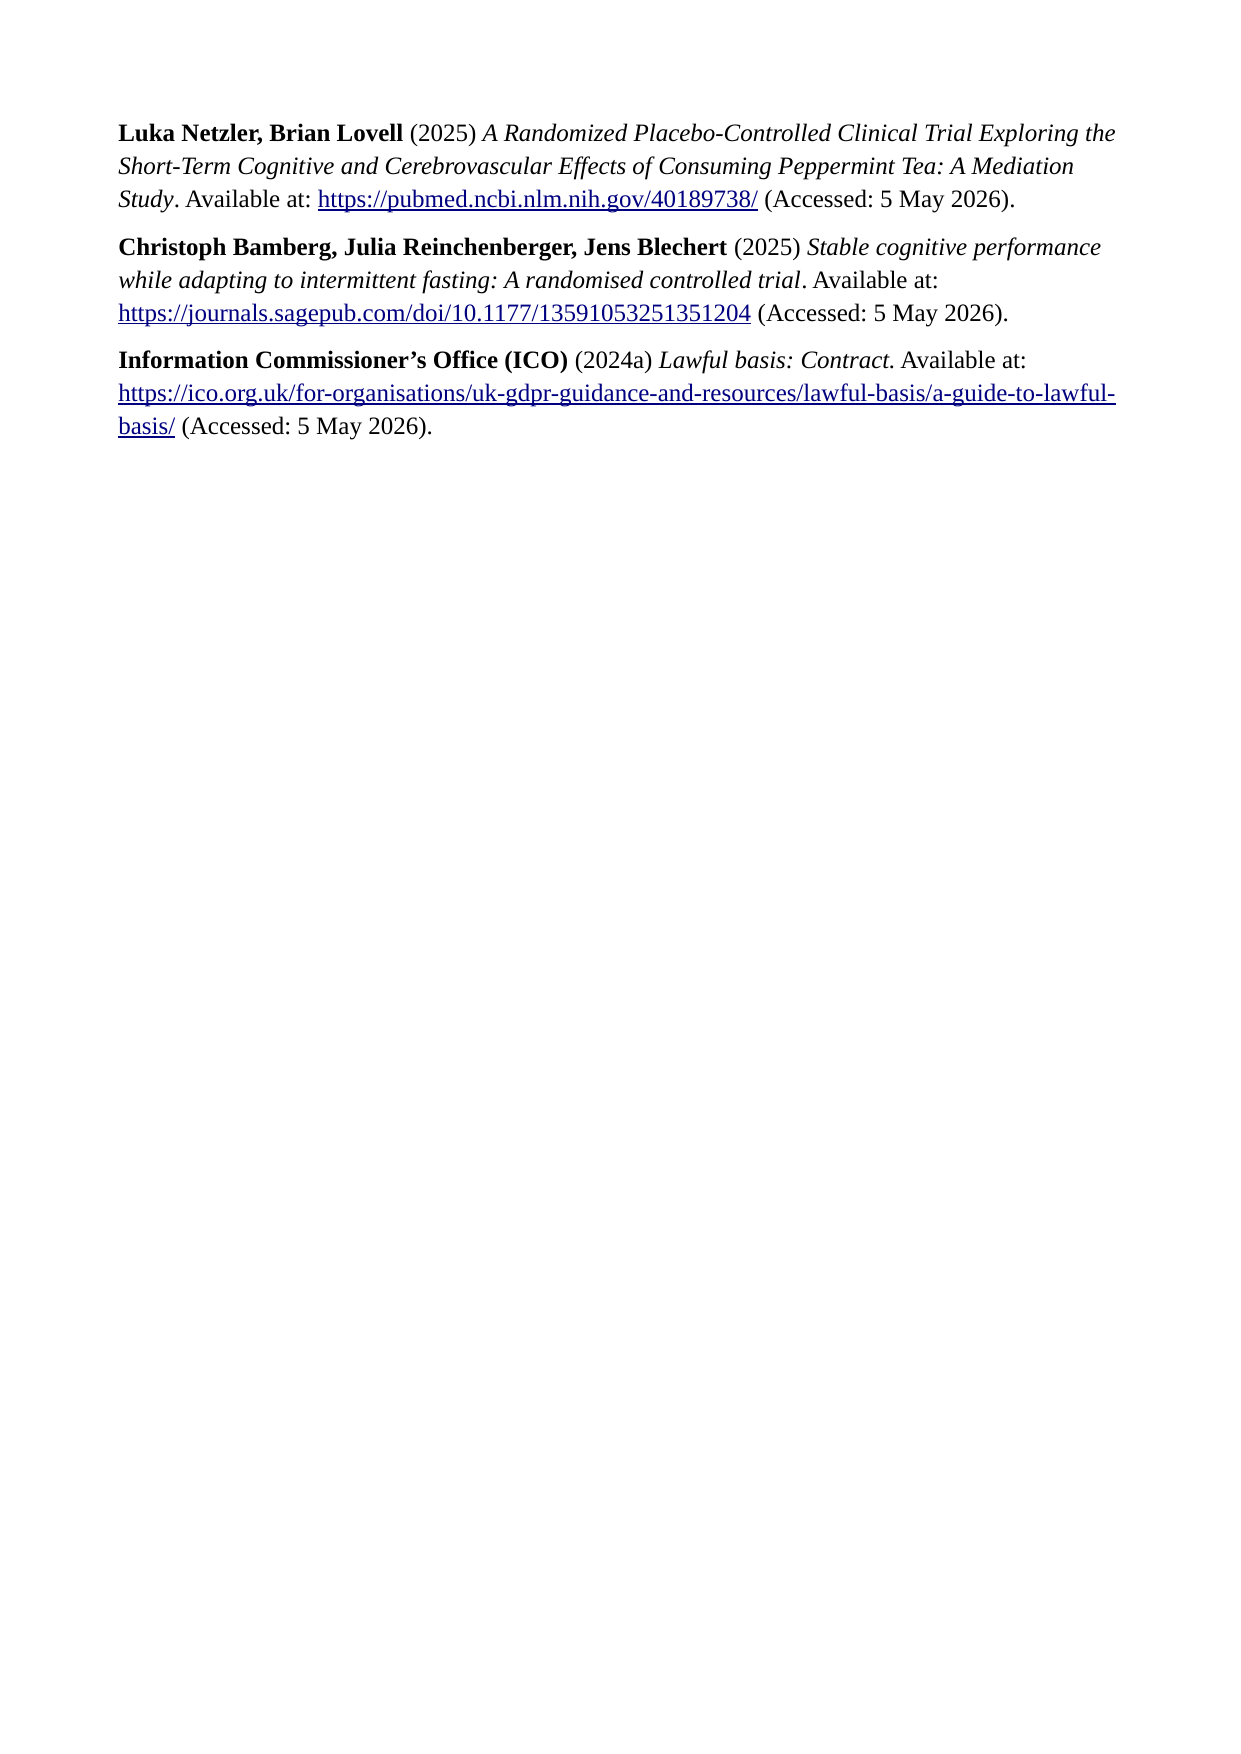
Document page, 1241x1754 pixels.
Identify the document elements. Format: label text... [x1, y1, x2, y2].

text Christoph Bamberg, Julia Reinchenberger, Jens Blechert (2025) Stable cognitive performance while adapting to intermittent fasting: A randomised controlled trial. Available at: https://journals.sagepub.com/doi/10.1177/13591053251351204 (Accessed: 5 May 2026). [118, 232, 1122, 327]
text Luka Netzler, Brian Lovell (2025) A Randomized Placebo-Controlled Clinical Trial Exploring the Short-Term Cognitive and Cerebrovascular Effects of Consuming Peppermint Tea: A Mediation Study. Available at: https://pubmed.ncbi.nlm.nih.gov/40189738/ (Accessed: 5 May 2026). [118, 118, 1122, 213]
text Information Commissioner’s Office (ICO) (2024a) Lawful basis: Contract. Available at: https://ico.org.uk/for-organisations/uk-gdpr-guidance-and-resources/lawful-basis/a-guide-to-lawful-basis/ (Accessed: 5 May 2026). [118, 345, 1122, 440]
